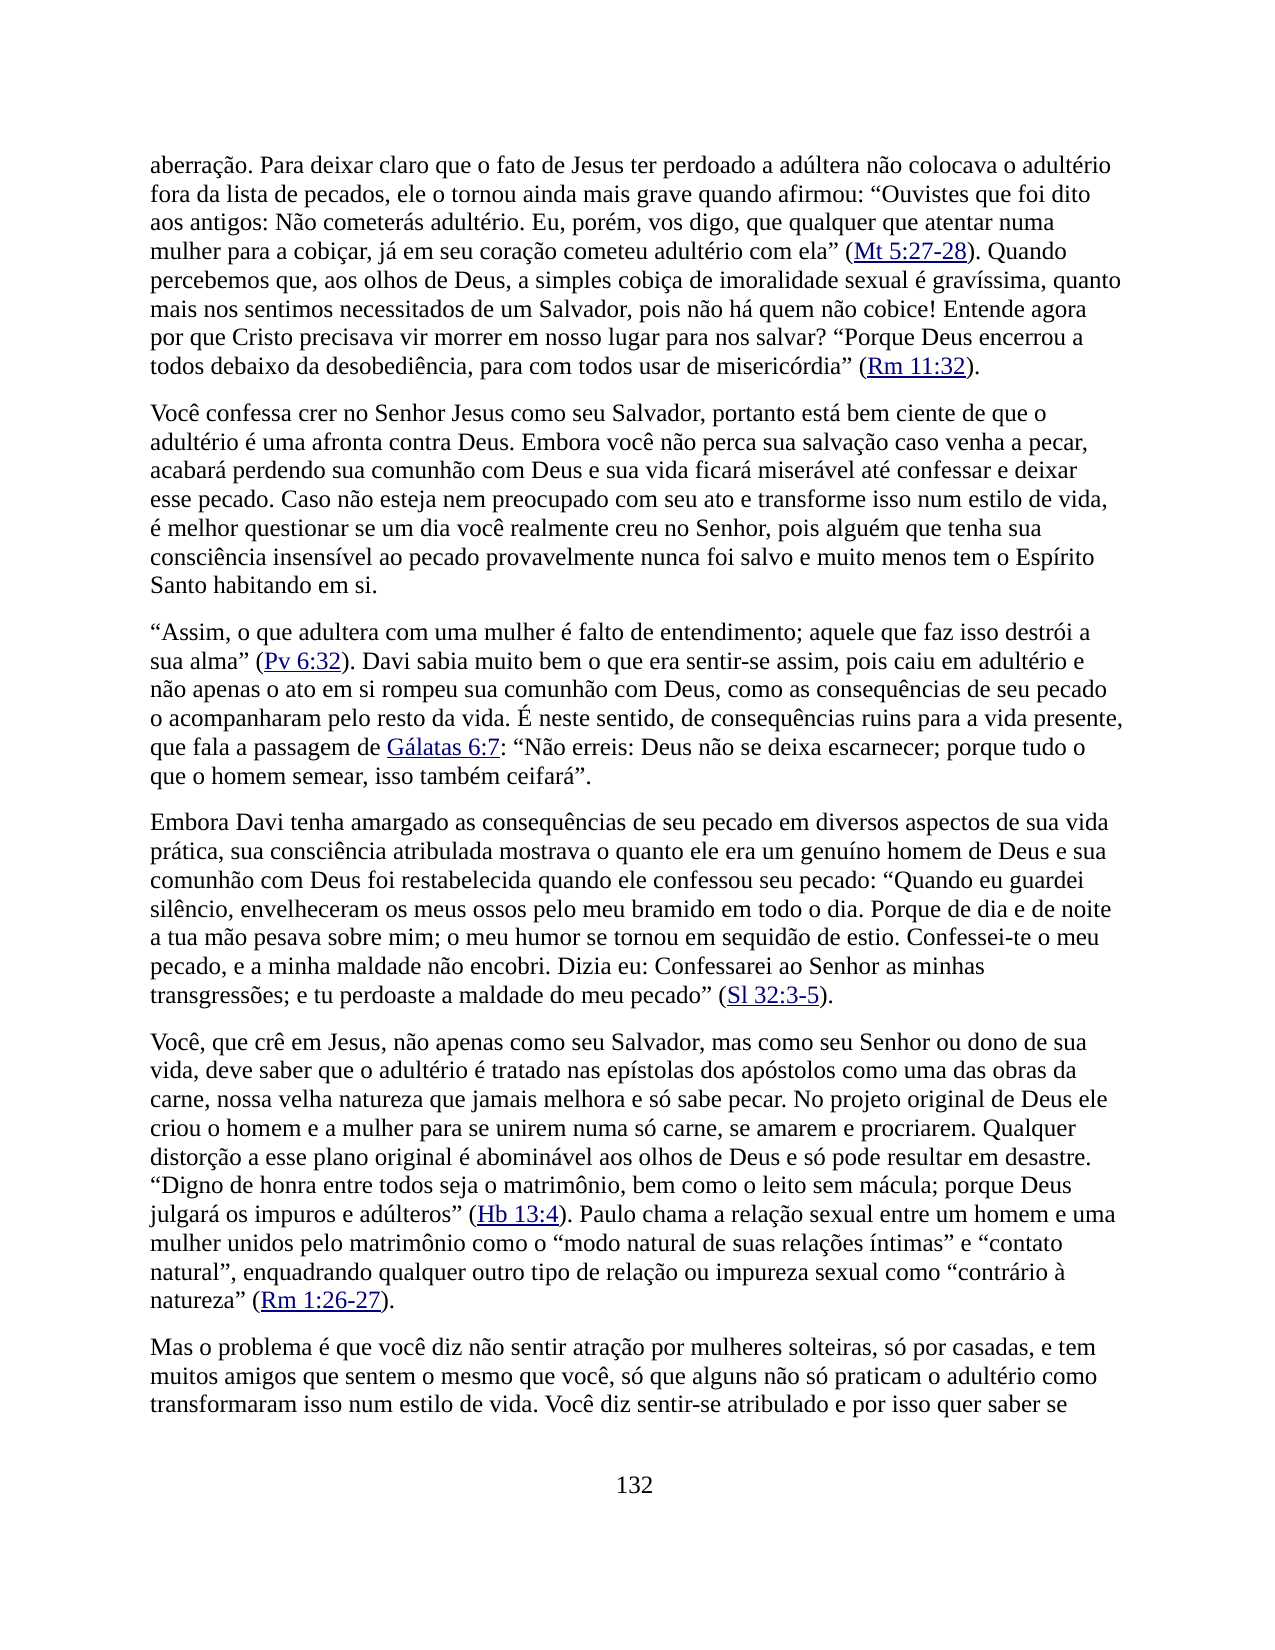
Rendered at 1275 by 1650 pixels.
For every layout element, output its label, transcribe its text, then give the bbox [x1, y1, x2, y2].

text Você, que crê em Jesus, não apenas como seu Salvador, mas como seu Senhor ou dono de sua vida, deve saber que o adultério é tratado nas epístolas dos apóstolos como uma das obras da carne, nossa velha natureza que jamais melhora e só sabe pecar. No projeto original de Deus ele criou o homem e a mulher para se unirem numa só carne, se amarem e procriarem. Qualquer distorção a esse plano original é abominável aos olhos de Deus e só pode resultar em desastre. “Digno de honra entre todos seja o matrimônio, bem como o leito sem mácula; porque Deus julgará os impuros e adúlteros” (Hb 13:4). Paulo chama a relação sexual entre um homem e uma mulher unidos pelo matrimônio como o “modo natural de suas relações íntimas” e “contato natural”, enquadrando qualquer outro tipo de relação ou impureza sexual como “contrário à natureza” (Rm 1:26-27). [150, 1027, 1125, 1314]
text Você confessa crer no Senhor Jesus como seu Salvador, portanto está bem ciente de que o adultério é uma afronta contra Deus. Embora você não perca sua salvação caso venha a pecar, acabará perdendo sua comunhão com Deus e sua vida ficará miserável até confessar e deixar esse pecado. Caso não esteja nem preocupado com seu ato e transforme isso num estilo de vida, é melhor questionar se um dia você realmente creu no Senhor, pois alguém que tenha sua consciência insensível ao pecado provavelmente nunca foi salvo e muito menos tem o Espírito Santo habitando em si. [150, 398, 1125, 599]
text “Assim, o que adultera com uma mulher é falto de entendimento; aquele que faz isso destrói a sua alma” (Pv 6:32). Davi sabia muito bem o que era sentir-se assim, pois caiu em adultério e não apenas o ato em si rompeu sua comunhão com Deus, como as consequências de seu pecado o acompanharam pelo resto da vida. É neste sentido, de consequências ruins para a vida presente, que fala a passagem de Gálatas 6:7: “Não erreis: Deus não se deixa escarnecer; porque tudo o que o homem semear, isso também ceifará”. [150, 617, 1125, 789]
text aberração. Para deixar claro que o fato de Jesus ter perdoado a adúltera não colocava o adultério fora da lista de pecados, ele o tornou ainda mais grave quando afirmou: “Ouvistes que foi dito aos antigos: Não cometerás adultério. Eu, porém, vos digo, que qualquer que atentar numa mulher para a cobiçar, já em seu coração cometeu adultério com ela” (Mt 5:27-28). Quando percebemos que, aos olhos de Deus, a simples cobiça de imoralidade sexual é gravíssima, quanto mais nos sentimos necessitados de um Salvador, pois não há quem não cobice! Entende agora por que Cristo precisava vir morrer em nosso lugar para nos salvar? “Porque Deus encerrou a todos debaixo da desobediência, para com todos usar de misericórdia” (Rm 11:32). [150, 150, 1125, 380]
text Embora Davi tenha amargado as consequências de seu pecado em diversos aspectos de sua vida prática, sua consciência atribulada mostrava o quanto ele era um genuíno homem de Deus e sua comunhão com Deus foi restabelecida quando ele confessou seu pecado: “Quando eu guardei silêncio, envelheceram os meus ossos pelo meu bramido em todo o dia. Porque de dia e de noite a tua mão pesava sobre mim; o meu humor se tornou em sequidão de estio. Confessei-te o meu pecado, e a minha maldade não encobri. Dizia eu: Confessarei ao Senhor as minhas transgressões; e tu perdoaste a maldade do meu pecado” (Sl 32:3-5). [150, 807, 1125, 1009]
text Mas o problema é que você diz não sentir atração por mulheres solteiras, só por casadas, e tem muitos amigos que sentem o mesmo que você, só que alguns não só praticam o adultério como transformaram isso num estilo de vida. Você diz sentir-se atribulado e por isso quer saber se [150, 1332, 1125, 1418]
